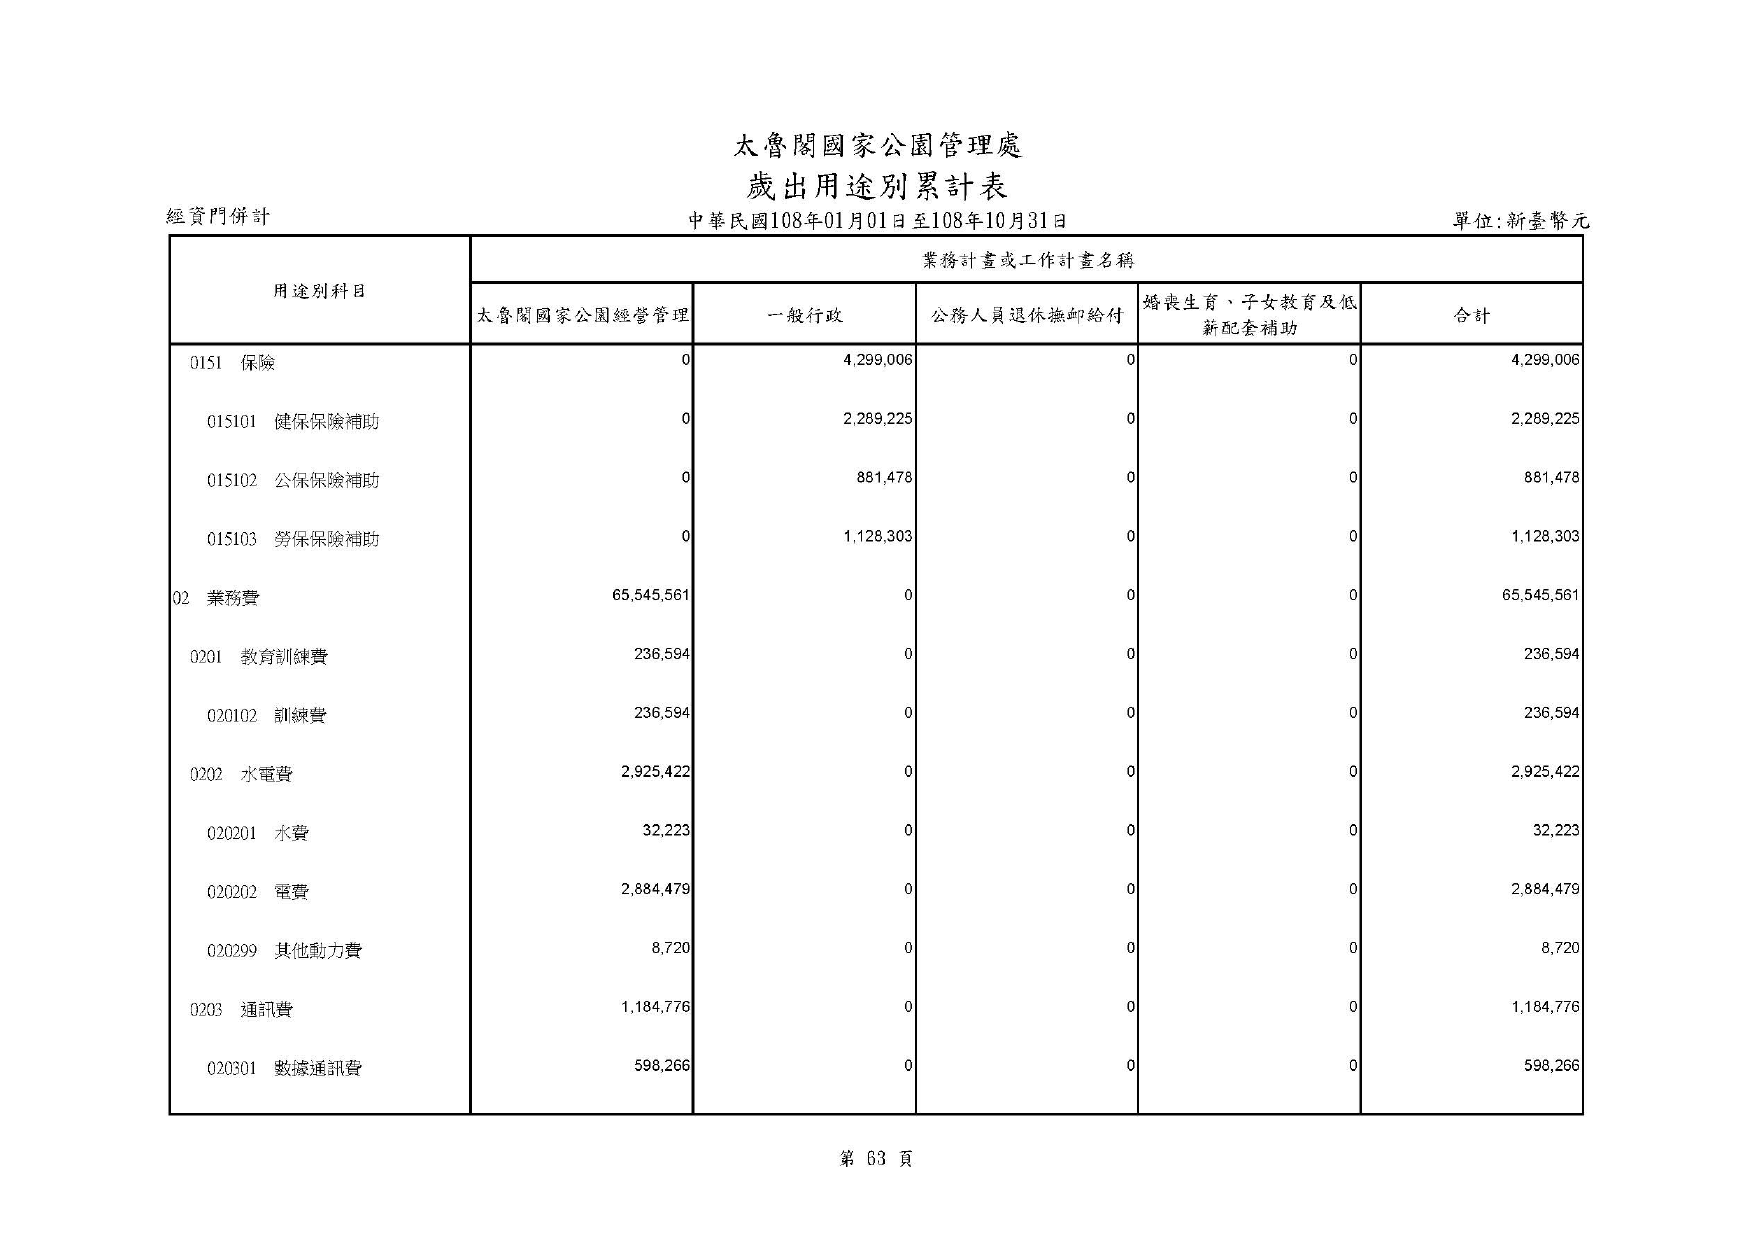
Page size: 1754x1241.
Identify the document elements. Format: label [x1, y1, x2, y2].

picture [59, 59, 1695, 1216]
